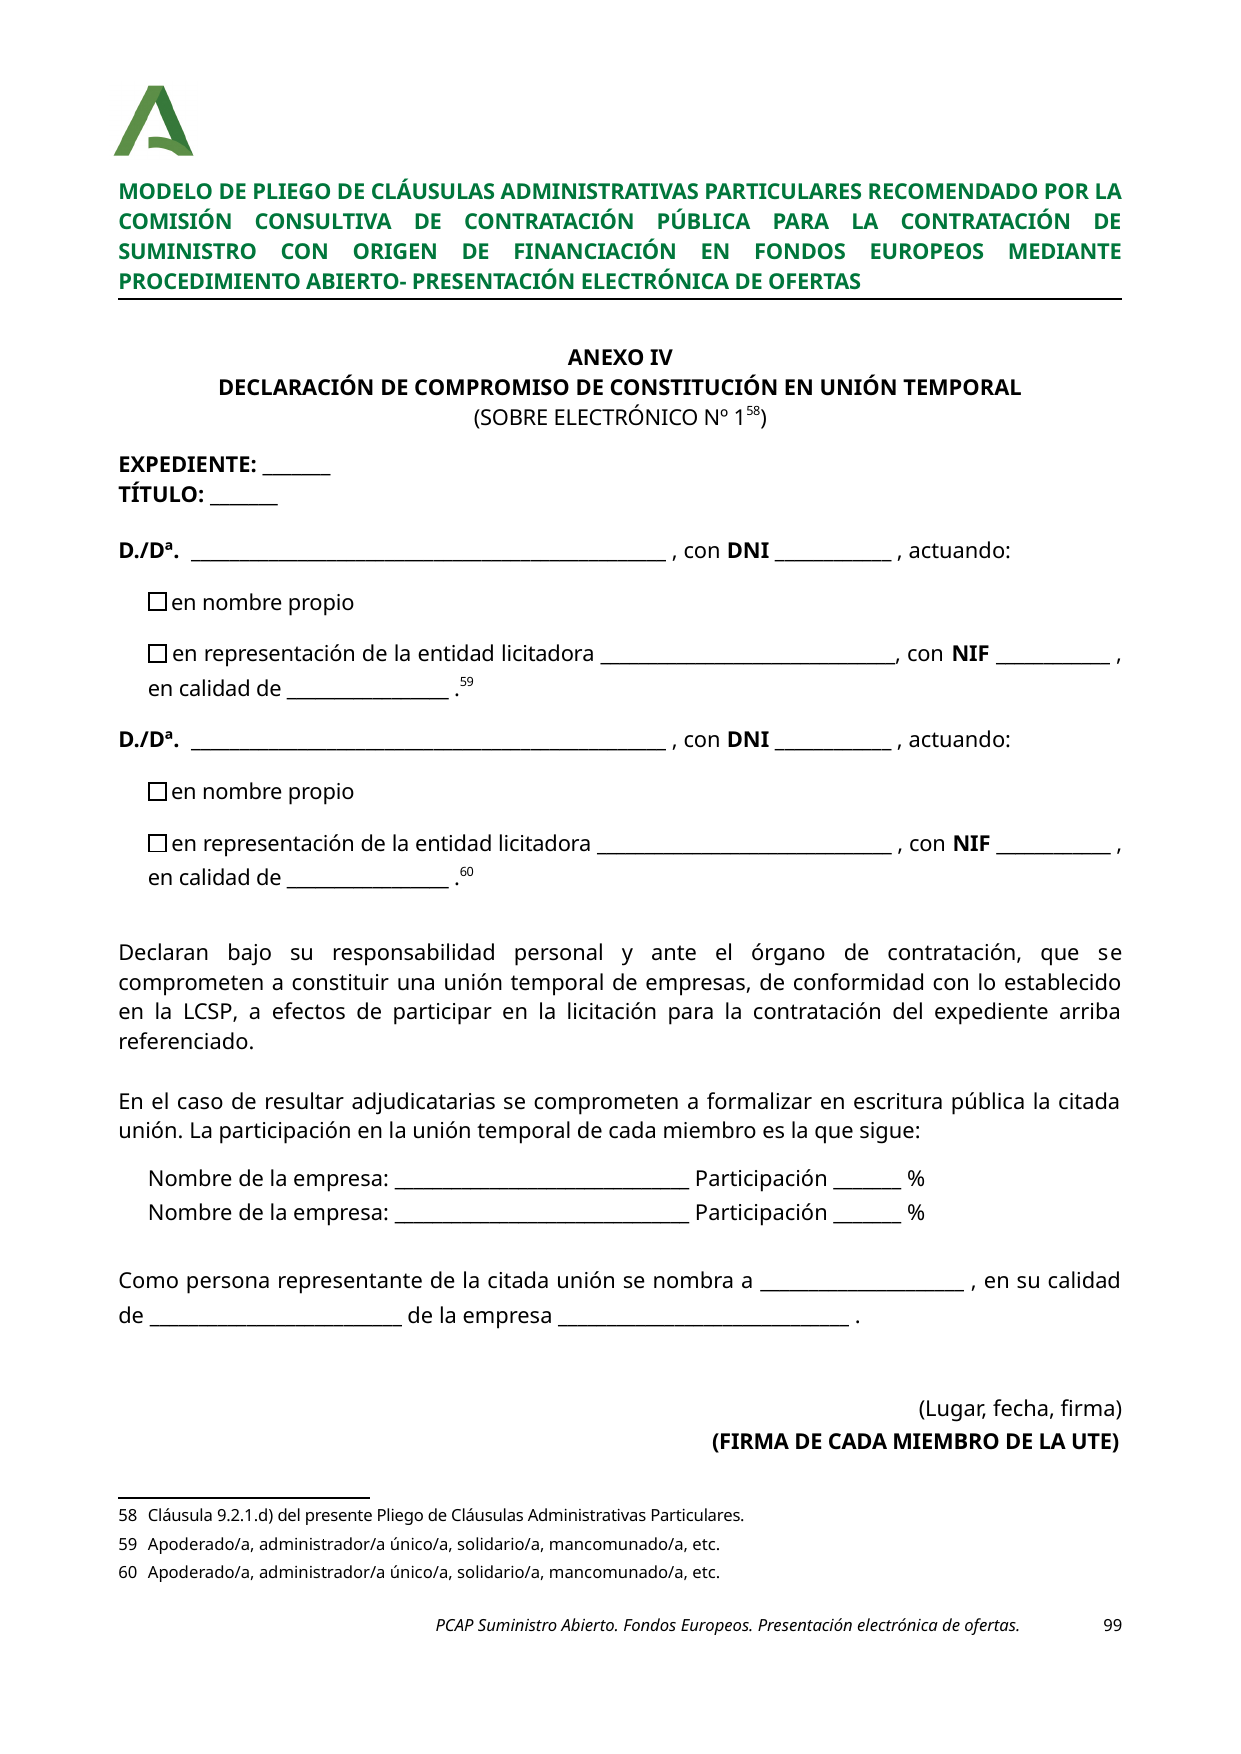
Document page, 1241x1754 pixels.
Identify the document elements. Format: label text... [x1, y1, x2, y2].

text D./Dª. _________________________________________________ , con DNI ____________ , actuando: [118, 724, 1122, 754]
text En el caso de resultar adjudicatarias se comprometen a formalizar en escritura pública la citada unión. La participación en la unión temporal de cada miembro es la que sigue: [118, 1086, 1122, 1145]
text D./Dª. _________________________________________________ , con DNI ____________ , actuando: [118, 535, 1122, 564]
text Apoderado/a, administrador/a único/a, solidario/a, mancomunado/a, etc. [118, 1561, 1122, 1584]
text DECLARACIÓN DE COMPROMISO DE CONSTITUCIÓN EN UNIÓN TEMPORAL [118, 372, 1122, 402]
text Declaran bajo su responsabilidad personal y ante el órgano de contratación, que se comprometen a constituir una unión temporal de empresas, de conformidad con lo establecido en la LCSP, a efectos de participar en la licitación para la contratación del expediente arriba referenciado. [118, 937, 1122, 1056]
picture [109, 81, 198, 160]
text en representación de la entidad licitadora _______________________________ , con NIF ____________ , en calidad de _________________ . [148, 828, 1122, 892]
text MODELO DE PLIEGO DE CLÁUSULAS ADMINISTRATIVAS PARTICULARES RECOMENDADO POR LA COMISIÓN CONSULTIVA DE CONTRATACIÓN PÚBLICA PARA LA CONTRATACIÓN DE SUMINISTRO CON ORIGEN DE FINANCIACIÓN EN FONDOS EUROPEOS MEDIANTE PROCEDIMIENTO ABIERTO- PRESENTACIÓN ELECTRÓNICA DE OFERTAS [118, 176, 1122, 298]
text EXPEDIENTE: _______ [118, 449, 1122, 479]
text en nombre propio [148, 776, 1122, 806]
text (Lugar, fecha, firma) [118, 1393, 1122, 1423]
text TÍTULO: _______ [118, 479, 1122, 509]
text Apoderado/a, administrador/a único/a, solidario/a, mancomunado/a, etc. [118, 1532, 1122, 1555]
text Cláusula 9.2.1.d) del presente Pliego de Cláusulas Administrativas Particulares. [118, 1504, 1122, 1526]
text Nombre de la empresa: _______________________________ Participación _______ % [148, 1197, 1122, 1227]
text Como persona representante de la citada unión se nombra a _____________________ , en su calidad de __________________________ de la empresa ______________________________ . [118, 1266, 1122, 1329]
text (SOBRE ELECTRÓNICO Nº 1) [118, 402, 1122, 431]
text ANEXO IV [118, 342, 1122, 372]
text Nombre de la empresa: _______________________________ Participación _______ % [148, 1163, 1122, 1193]
text en representación de la entidad licitadora _______________________________, con NIF ____________ , en calidad de _________________ . [148, 638, 1122, 702]
text (FIRMA DE CADA MIEMBRO DE LA UTE) [118, 1423, 1122, 1459]
text en nombre propio [148, 587, 1122, 616]
